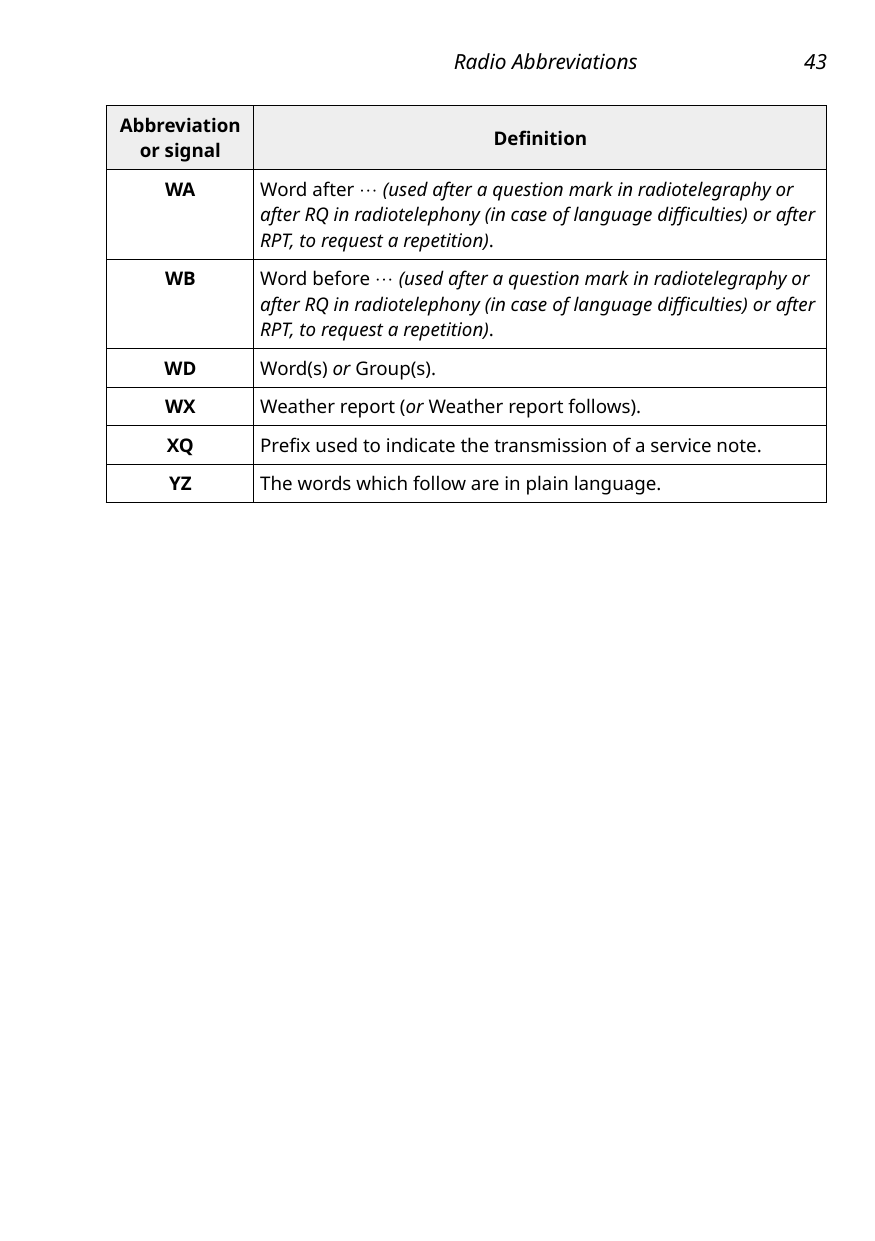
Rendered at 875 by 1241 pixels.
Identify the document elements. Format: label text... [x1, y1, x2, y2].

table_header Definition [254, 106, 826, 169]
table_cell WA [107, 170, 253, 259]
table_cell WD [107, 349, 253, 387]
table_cell Prefix used to indicate the transmission of a service note. [254, 426, 826, 463]
table_cell YZ [107, 465, 253, 502]
table_cell Word after  (used after a question mark in radiotelegraphy or after RQ in radiotelephony (in case of language difficulties) or after RPT, to request a repetition). [254, 170, 826, 259]
table_header Abbreviation or signal [107, 106, 253, 169]
table_cell Word(s) or Group(s). [254, 349, 826, 387]
table_cell Word before  (used after a question mark in radiotelegraphy or after RQ in radiotelephony (in case of language difficulties) or after RPT, to request a repetition). [254, 260, 826, 348]
table_cell Weather report (or Weather report follows). [254, 388, 826, 425]
table_cell WB [107, 260, 253, 348]
table_cell WX [107, 388, 253, 425]
table_cell The words which follow are in plain language. [254, 465, 826, 502]
table_cell XQ [107, 426, 253, 463]
